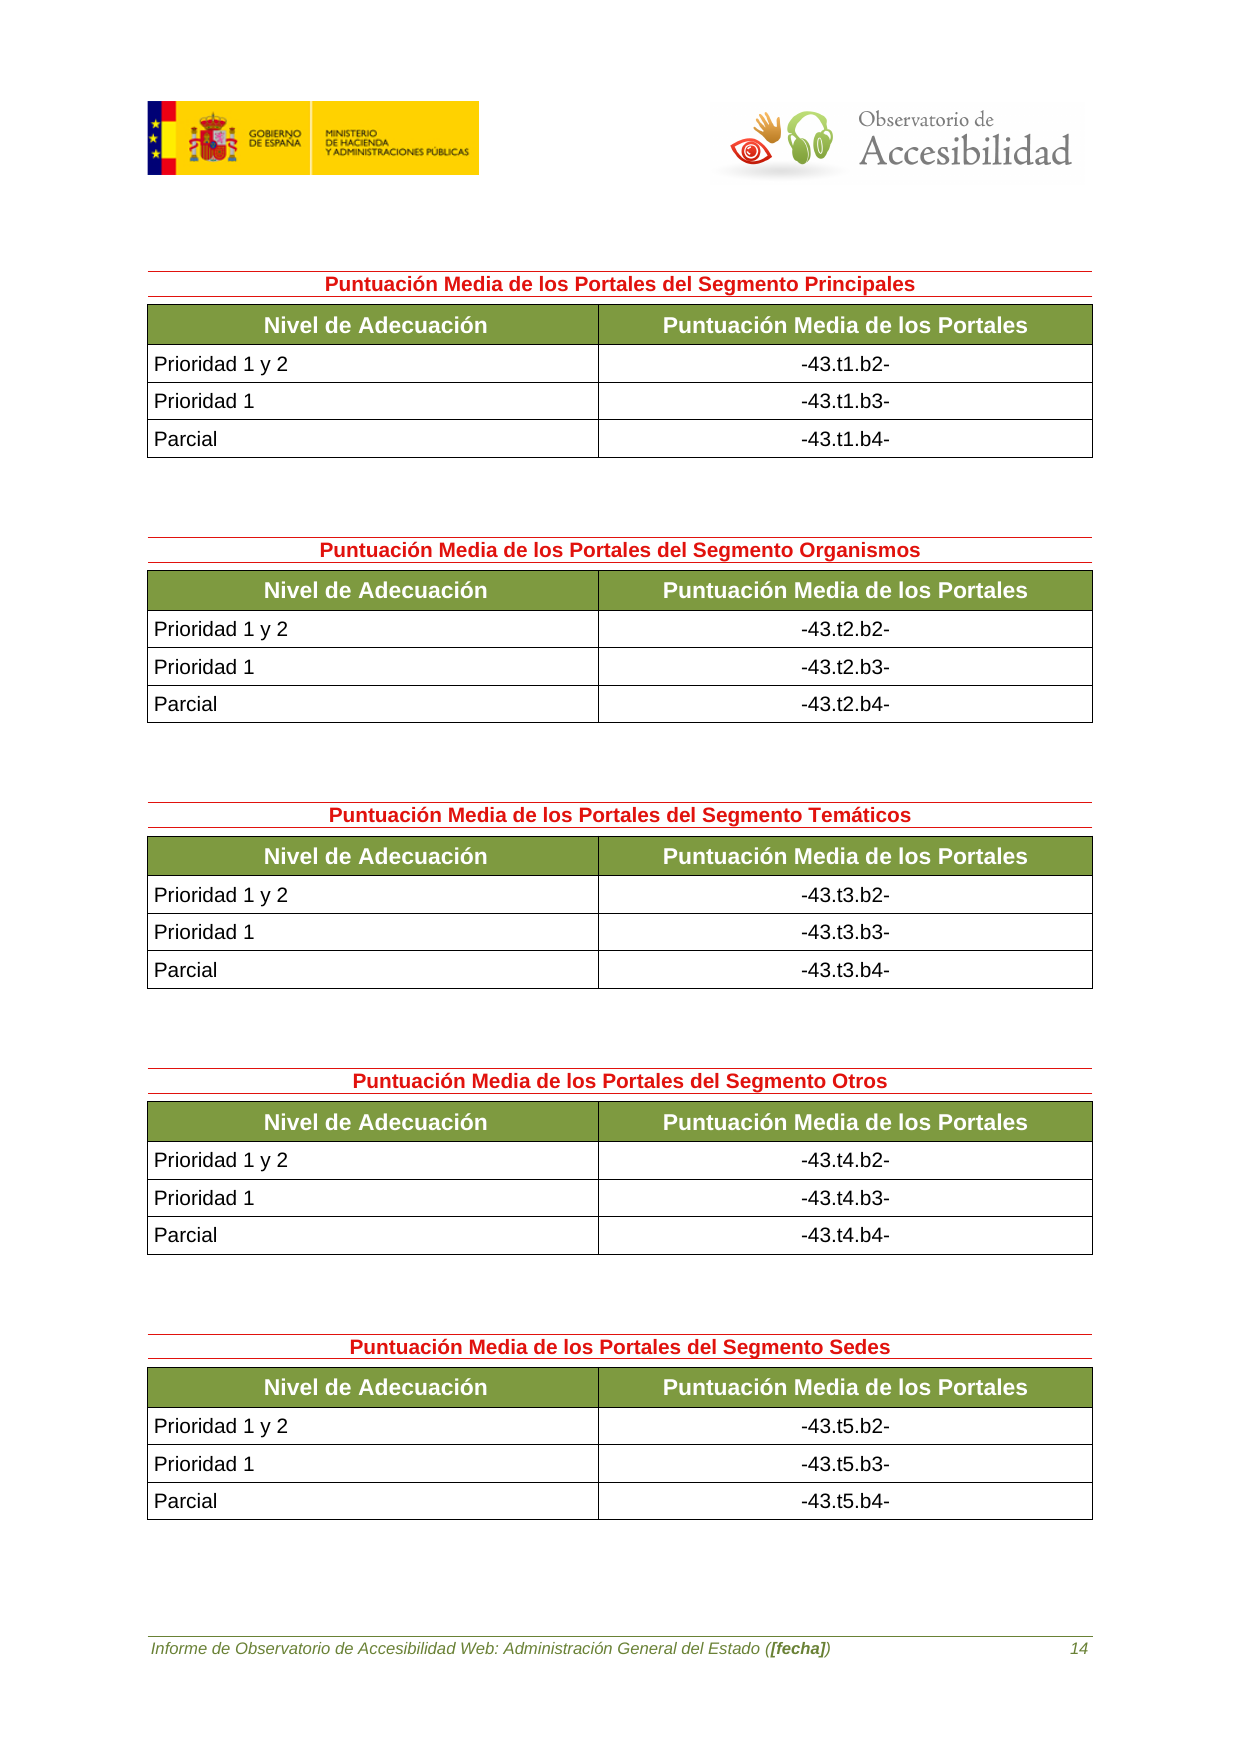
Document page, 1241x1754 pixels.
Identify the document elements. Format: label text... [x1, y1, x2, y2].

table_cell -43.t1.b2- [599, 345, 1092, 382]
table_cell -43.t2.b2- [599, 611, 1092, 647]
table_cell Prioridad 1 y 2 [148, 345, 598, 382]
table_header Puntuación Media de los Portales [599, 837, 1092, 875]
table_cell Prioridad 1 y 2 [148, 876, 598, 913]
table_header Nivel de Adecuación [148, 1368, 598, 1407]
table_cell Parcial [148, 1217, 598, 1253]
table_cell Parcial [148, 951, 598, 988]
table_header Puntuación Media de los Portales [599, 1368, 1092, 1407]
table_header Puntuación Media de los Portales [599, 571, 1092, 610]
table_header Nivel de Adecuación [148, 571, 598, 610]
table_cell -43.t4.b3- [599, 1180, 1092, 1216]
text Puntuación Media de los Portales del Segmento Sedes [148, 1335, 1092, 1358]
table_cell -43.t1.b3- [599, 383, 1092, 419]
table_cell -43.t5.b2- [599, 1408, 1092, 1444]
table_cell -43.t2.b3- [599, 648, 1092, 685]
text Puntuación Media de los Portales del Segmento Temáticos [148, 803, 1092, 827]
table_header Nivel de Adecuación [148, 1102, 598, 1141]
picture [147, 101, 479, 175]
table_header Nivel de Adecuación [148, 305, 598, 344]
text Puntuación Media de los Portales del Segmento Principales [148, 272, 1092, 296]
table_cell Prioridad 1 [148, 383, 598, 419]
picture [710, 102, 1086, 185]
table_cell -43.t4.b4- [599, 1217, 1092, 1253]
table_cell Prioridad 1 [148, 1445, 598, 1482]
table_cell -43.t1.b4- [599, 420, 1092, 457]
table_header Puntuación Media de los Portales [599, 305, 1092, 344]
table_cell Parcial [148, 686, 598, 722]
text Puntuación Media de los Portales del Segmento Otros [148, 1069, 1092, 1093]
table_header Nivel de Adecuación [148, 837, 598, 875]
table_cell Prioridad 1 y 2 [148, 1408, 598, 1444]
table_cell Prioridad 1 [148, 648, 598, 685]
table_cell Prioridad 1 y 2 [148, 611, 598, 647]
table_cell Prioridad 1 [148, 914, 598, 950]
table_cell -43.t5.b3- [599, 1445, 1092, 1482]
table_cell Parcial [148, 1483, 598, 1519]
text Puntuación Media de los Portales del Segmento Organismos [148, 538, 1092, 562]
table_cell Parcial [148, 420, 598, 457]
table_cell -43.t4.b2- [599, 1142, 1092, 1178]
table_cell -43.t2.b4- [599, 686, 1092, 722]
table_cell -43.t3.b3- [599, 914, 1092, 950]
table_cell -43.t3.b2- [599, 876, 1092, 913]
table_cell Prioridad 1 [148, 1180, 598, 1216]
table_cell -43.t3.b4- [599, 951, 1092, 988]
table_header Puntuación Media de los Portales [599, 1102, 1092, 1141]
table_cell Prioridad 1 y 2 [148, 1142, 598, 1178]
table_cell -43.t5.b4- [599, 1483, 1092, 1519]
